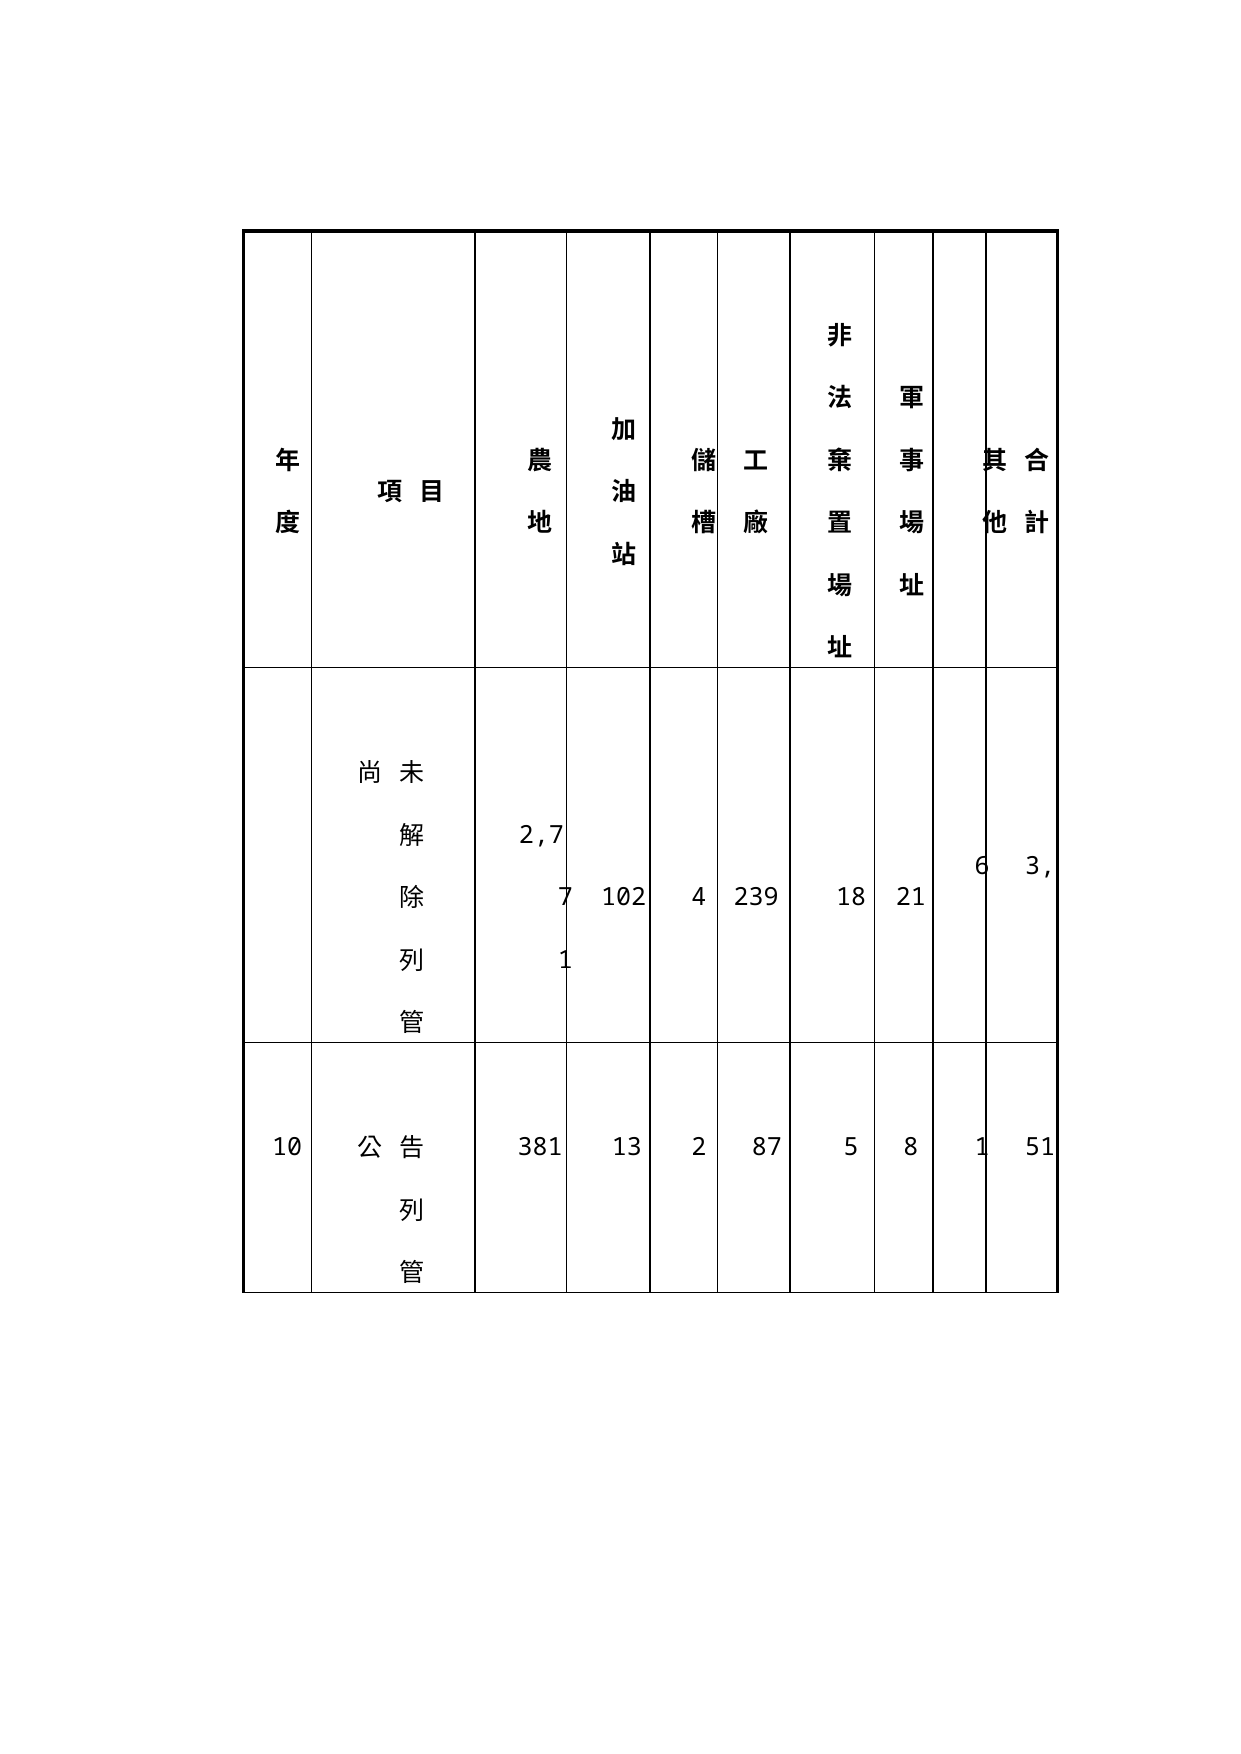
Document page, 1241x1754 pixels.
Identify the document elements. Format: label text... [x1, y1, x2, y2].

table_cell 60 [978, 864, 985, 872]
table_cell 21 [875, 668, 932, 1042]
table_cell 102 [567, 668, 649, 1042]
table_header 其他 [934, 233, 985, 667]
table_header 軍事場址 [875, 233, 932, 667]
table_cell 4 [651, 668, 717, 1042]
table_cell 105 [245, 1043, 311, 1292]
table_cell 5 [791, 1043, 874, 1292]
table_cell 17 [934, 1043, 985, 1292]
table_cell 381 [476, 1043, 566, 1292]
table_cell 87 [718, 1043, 789, 1292]
table_header 項目 [312, 233, 474, 667]
table_header 非法棄置場址 [791, 233, 874, 667]
table_cell 3,215 [987, 668, 1056, 1042]
table_cell 104 [245, 668, 311, 1042]
table_header 年度 [245, 233, 311, 667]
table_cell 60 [978, 858, 985, 864]
table_cell 60 [934, 668, 985, 1042]
table_header 工廠 [718, 233, 789, 667]
table_cell 2,771 [476, 668, 566, 1042]
table_cell 2 [651, 1043, 717, 1292]
table_cell 13 [567, 1043, 649, 1292]
table_header 儲槽 [651, 233, 717, 667]
table_cell 公告列管 [312, 1043, 474, 1292]
table_cell 239 [718, 668, 789, 1042]
table_cell 513 [987, 1043, 1056, 1292]
table_header 加油站 [567, 233, 649, 667]
table_cell 18 [791, 668, 874, 1042]
table_header 農地 [476, 233, 566, 667]
table_cell 尚未解除列管 [312, 668, 474, 1042]
table_cell 8 [875, 1043, 932, 1292]
table_header 合計 [987, 233, 1056, 667]
